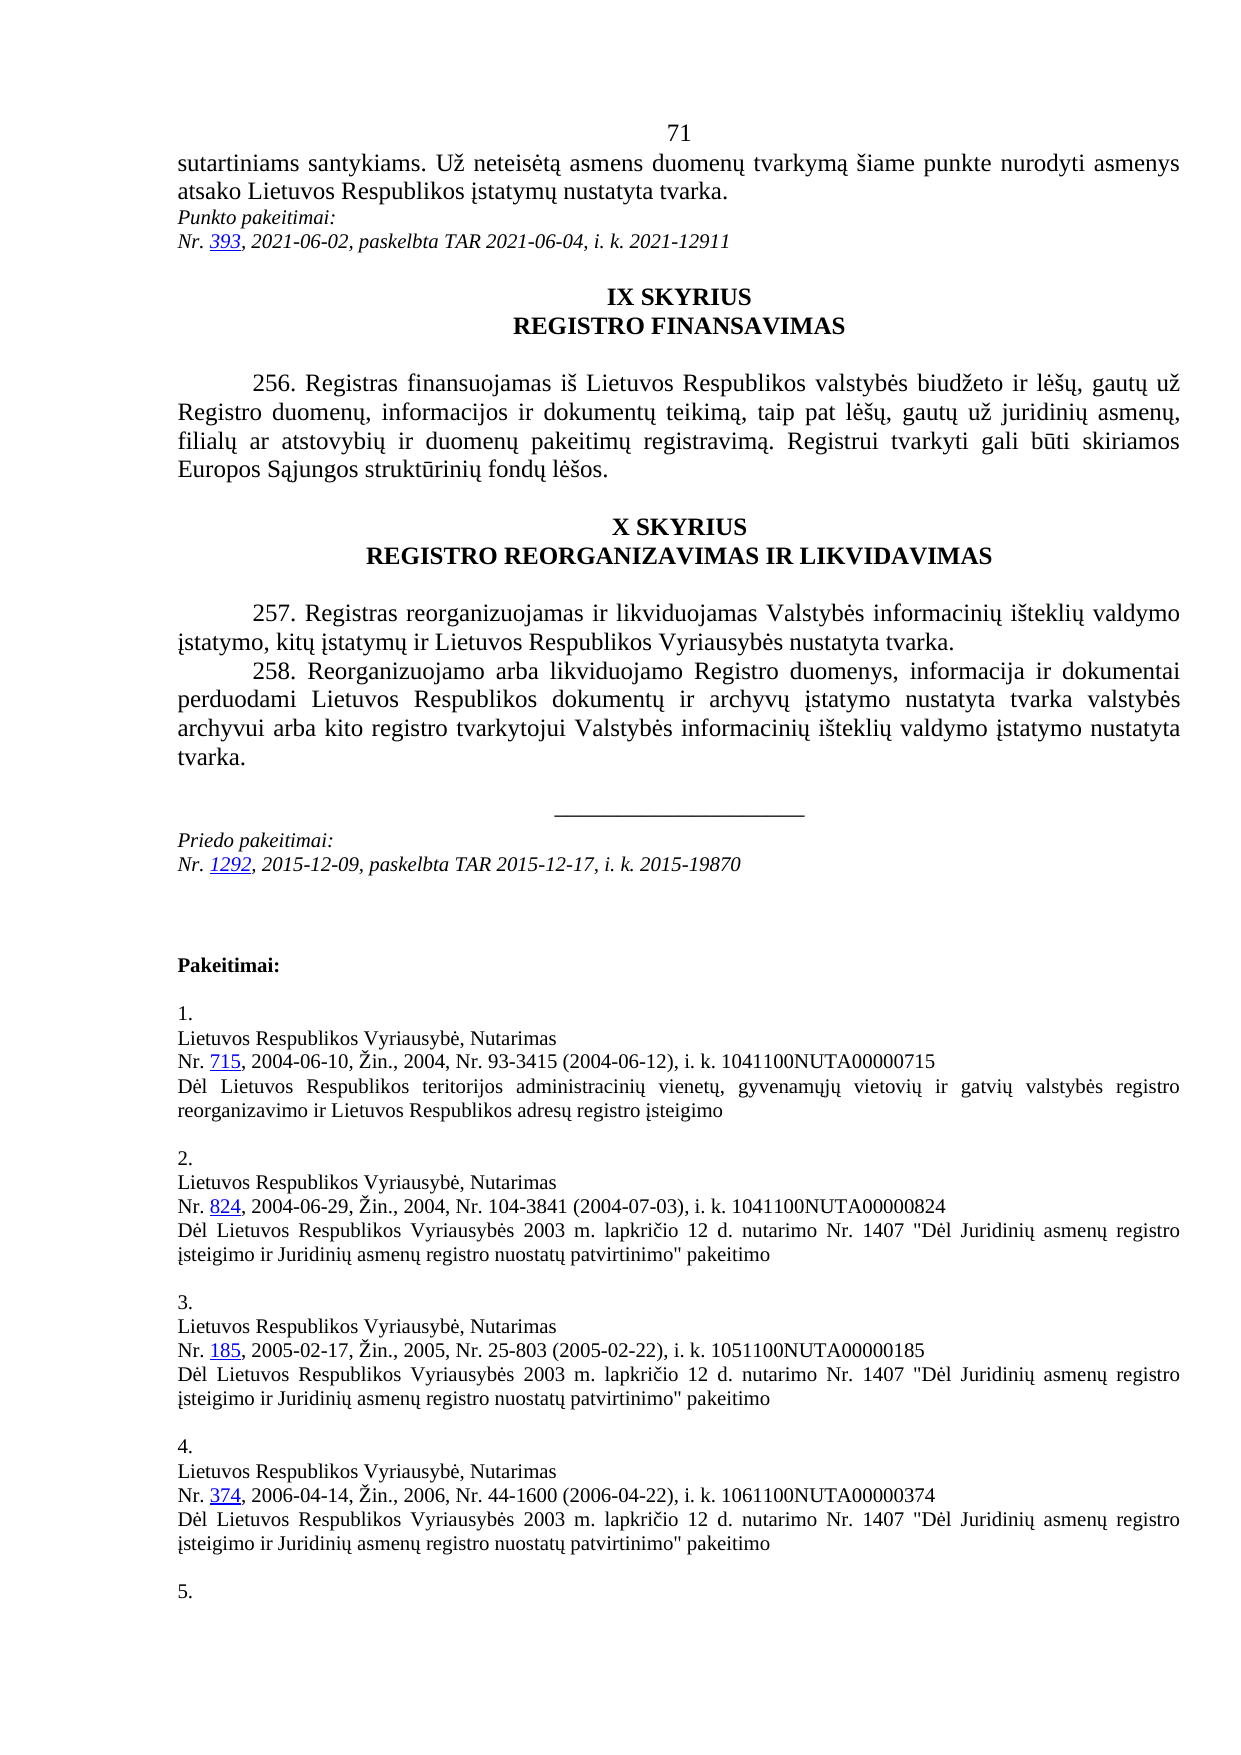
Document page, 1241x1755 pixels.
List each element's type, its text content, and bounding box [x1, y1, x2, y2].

text Punkto pakeitimai: [177, 205, 1181, 229]
text Lietuvos Respublikos Vyriausybė, Nutarimas [177, 1314, 1181, 1338]
text Nr. 393, 2021-06-02, paskelbta TAR 2021-06-04, i. k. 2021-12911 [177, 229, 1181, 253]
text Dėl Lietuvos Respublikos teritorijos administracinių vienetų, gyvenamųjų vietovių ir gatvių valstybės registro reorganizavimo ir Lietuvos Respublikos adresų registro įsteigimo [177, 1073, 1181, 1122]
text 3. [177, 1290, 1181, 1314]
text Nr. 824, 2004-06-29, Žin., 2004, Nr. 104-3841 (2004-07-03), i. k. 1041100NUTA00000824 [177, 1194, 1181, 1218]
text 256. Registras finansuojamas iš Lietuvos Respublikos valstybės biudžeto ir lėšų, gautų už Registro duomenų, informacijos ir dokumentų teikimą, taip pat lėšų, gautų už juridinių asmenų, filialų ar atstovybių ir duomenų pakeitimų registravimą. Registrui tvarkyti gali būti skiriamos Europos Sąjungos struktūrinių fondų lėšos. [177, 368, 1181, 483]
text REGISTRO REORGANIZAVIMAS IR LIKVIDAVIMAS [177, 541, 1181, 569]
text 2. [177, 1146, 1181, 1170]
text IX SKYRIUS [177, 282, 1181, 311]
text Lietuvos Respublikos Vyriausybė, Nutarimas [177, 1025, 1181, 1049]
text Dėl Lietuvos Respublikos Vyriausybės 2003 m. lapkričio 12 d. nutarimo Nr. 1407 "Dėl Juridinių asmenų registro įsteigimo ir Juridinių asmenų registro nuostatų patvirtinimo" pakeitimo [177, 1362, 1181, 1410]
text Nr. 185, 2005-02-17, Žin., 2005, Nr. 25-803 (2005-02-22), i. k. 1051100NUTA00000185 [177, 1338, 1181, 1362]
text Dėl Lietuvos Respublikos Vyriausybės 2003 m. lapkričio 12 d. nutarimo Nr. 1407 "Dėl Juridinių asmenų registro įsteigimo ir Juridinių asmenų registro nuostatų patvirtinimo" pakeitimo [177, 1507, 1181, 1555]
text Priedo pakeitimai: [177, 828, 1181, 852]
text 258. Reorganizuojamo arba likviduojamo Registro duomenys, informacija ir dokumentai perduodami Lietuvos Respublikos dokumentų ir archyvų įstatymo nustatyta tvarka valstybės archyvui arba kito registro tvarkytojui Valstybės informacinių išteklių valdymo įstatymo nustatyta tvarka. [177, 656, 1181, 771]
text 5. [177, 1579, 1181, 1603]
text Nr. 1292, 2015-12-09, paskelbta TAR 2015-12-17, i. k. 2015-19870 [177, 852, 1181, 876]
text 257. Registras reorganizuojamas ir likviduojamas Valstybės informacinių išteklių valdymo įstatymo, kitų įstatymų ir Lietuvos Respublikos Vyriausybės nustatyta tvarka. [177, 598, 1181, 656]
text Lietuvos Respublikos Vyriausybė, Nutarimas [177, 1170, 1181, 1194]
text Lietuvos Respublikos Vyriausybė, Nutarimas [177, 1458, 1181, 1483]
text X SKYRIUS [177, 512, 1181, 541]
text 1. [177, 1001, 1181, 1025]
text 4. [177, 1434, 1181, 1458]
text Nr. 715, 2004-06-10, Žin., 2004, Nr. 93-3415 (2004-06-12), i. k. 1041100NUTA00000715 [177, 1049, 1181, 1073]
text Pakeitimai: [177, 953, 1181, 977]
text –––––––––––––––––––– [177, 799, 1181, 828]
text Nr. 374, 2006-04-14, Žin., 2006, Nr. 44-1600 (2006-04-22), i. k. 1061100NUTA00000374 [177, 1483, 1181, 1507]
text REGISTRO FINANSAVIMAS [177, 311, 1181, 339]
text Dėl Lietuvos Respublikos Vyriausybės 2003 m. lapkričio 12 d. nutarimo Nr. 1407 "Dėl Juridinių asmenų registro įsteigimo ir Juridinių asmenų registro nuostatų patvirtinimo" pakeitimo [177, 1218, 1181, 1266]
text sutartiniams santykiams. Už neteisėtą asmens duomenų tvarkymą šiame punkte nurodyti asmenys atsako Lietuvos Respublikos įstatymų nustatyta tvarka. [177, 148, 1181, 205]
